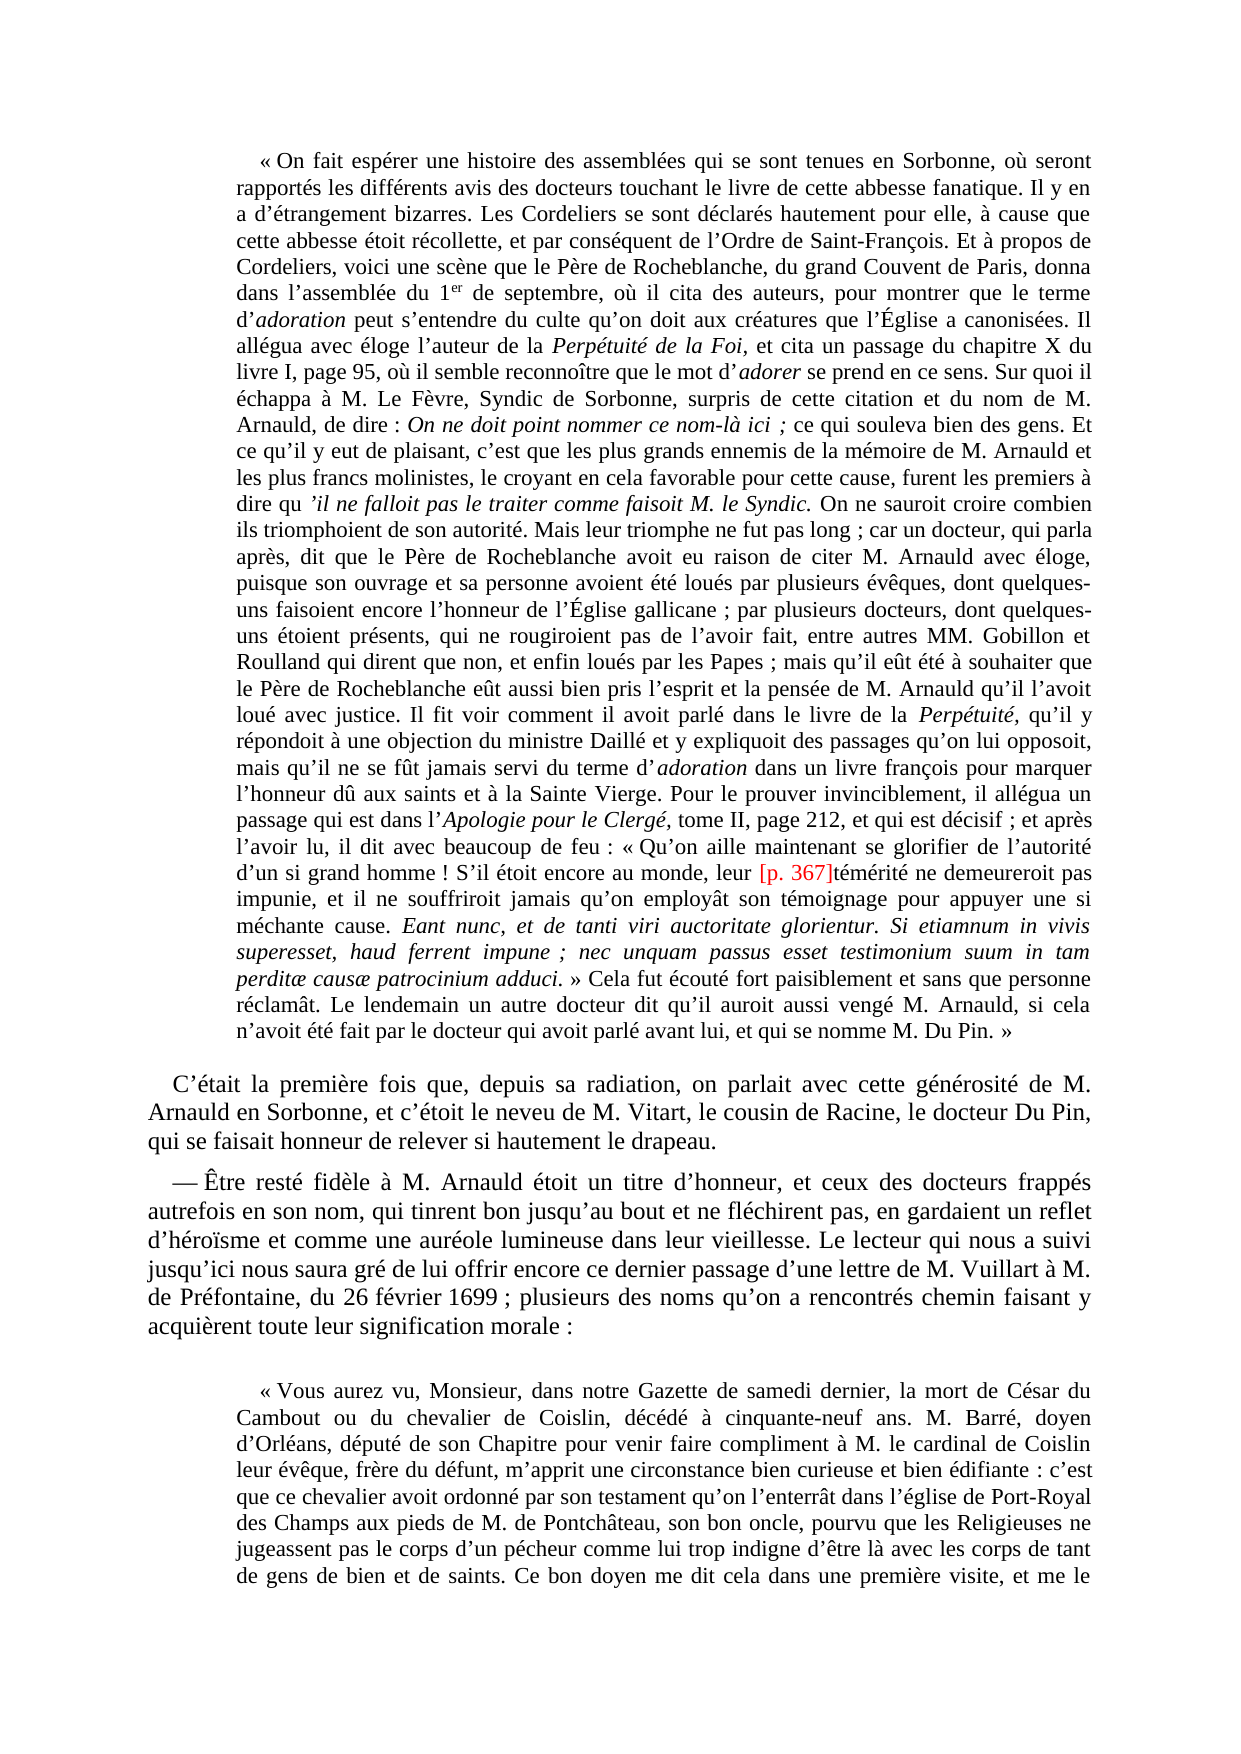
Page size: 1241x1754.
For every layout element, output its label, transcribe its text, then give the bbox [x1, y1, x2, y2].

text « On fait espérer une histoire des assemblées qui se sont tenues en Sorbonne, où seront rapportés les différents avis des docteurs touchant le livre de cette abbesse fanatique. Il y en a d’étrangement bizarres. Les Cordeliers se sont déclarés hautement pour elle, à cause que cette abbesse étoit récollette, et par conséquent de l’Ordre de Saint-François. Et à propos de Cordeliers, voici une scène que le Père de Rocheblanche, du grand Couvent de Paris, donna dans l’assemblée du 1er de septembre, où il cita des auteurs, pour montrer que le terme d’adoration peut s’entendre du culte qu’on doit aux créatures que l’Église a canonisées. Il allégua avec éloge l’auteur de la Perpétuité de la Foi, et cita un passage du chapitre X du livre I, page 95, où il semble reconnoître que le mot d’adorer se prend en ce sens. Sur quoi il échappa à M. Le Fèvre, Syndic de Sorbonne, surpris de cette citation et du nom de M. Arnauld, de dire : On ne doit point nommer ce nom-là ici ; ce qui souleva bien des gens. Et ce qu’il y eut de plaisant, c’est que les plus grands ennemis de la mémoire de M. Arnauld et les plus francs molinistes, le croyant en cela favorable pour cette cause, furent les premiers à dire qu ’il ne falloit pas le traiter comme faisoit M. le Syndic. On ne sauroit croire combien ils triomphoient de son autorité. Mais leur triomphe ne fut pas long ; car un docteur, qui parla après, dit que le Père de Rocheblanche avoit eu raison de citer M. Arnauld avec éloge, puisque son ouvrage et sa personne avoient été loués par plusieurs évêques, dont quelques-uns faisoient encore l’honneur de l’Église gallicane ; par plusieurs docteurs, dont quelques-uns étoient présents, qui ne rougiroient pas de l’avoir fait, entre autres MM. Gobillon et Roulland qui dirent que non, et enfin loués par les Papes ; mais qu’il eût été à souhaiter que le Père de Rocheblanche eût aussi bien pris l’esprit et la pensée de M. Arnauld qu’il l’avoit loué avec justice. Il fit voir comment il avoit parlé dans le livre de la Perpétuité, qu’il y répondoit à une objection du ministre Daillé et y expliquoit des passages qu’on lui opposoit, mais qu’il ne se fût jamais servi du terme d’adoration dans un livre françois pour marquer l’honneur dû aux saints et à la Sainte Vierge. Pour le prouver invinciblement, il allégua un passage qui est dans l’Apologie pour le Clergé, tome II, page 212, et qui est décisif ; et après l’avoir lu, il dit avec beaucoup de feu : « Qu’on aille maintenant se glorifier de l’autorité d’un si grand homme ! S’il étoit encore au monde, leur [p. 367]témérité ne demeureroit pas impunie, et il ne souffriroit jamais qu’on employât son témoignage pour appuyer une si méchante cause. Eant nunc, et de tanti viri auctoritate glorientur. Si etiamnum in vivis superesset, haud ferrent impune ; nec unquam passus esset testimonium suum in tam perditæ causæ patrocinium adduci. » Cela fut écouté fort paisiblement et sans que personne réclamât. Le lendemain un autre docteur dit qu’il auroit aussi vengé M. Arnauld, si cela n’avoit été fait par le docteur qui avoit parlé avant lui, et qui se nomme M. Du Pin. » [236, 148, 1093, 1044]
text C’était la première fois que, depuis sa radiation, on parlait avec cette générosité de M. Arnauld en Sorbonne, et c’étoit le neveu de M. Vitart, le cousin de Racine, le docteur Du Pin, qui se faisait honneur de relever si hautement le drapeau. [148, 1069, 1093, 1155]
text « Vous aurez vu, Monsieur, dans notre Gazette de samedi dernier, la mort de César du Cambout ou du chevalier de Coislin, décédé à cinquante-neuf ans. M. Barré, doyen d’Orléans, député de son Chapitre pour venir faire compliment à M. le cardinal de Coislin leur évêque, frère du défunt, m’apprit une circonstance bien curieuse et bien édifiante : c’est que ce chevalier avoit ordonné par son testament qu’on l’enterrât dans l’église de Port-Royal des Champs aux pieds de M. de Pontchâteau, son bon oncle, pourvu que les Religieuses ne jugeassent pas le corps d’un pécheur comme lui trop indigne d’être là avec les corps de tant de gens de bien et de saints. Ce bon doyen me dit cela dans une première visite, et me le [236, 1377, 1093, 1588]
text — Être resté fidèle à M. Arnauld étoit un titre d’honneur, et ceux des docteurs frappés autrefois en son nom, qui tinrent bon jusqu’au bout et ne fléchirent pas, en gardaient un reflet d’héroïsme et comme une auréole lumineuse dans leur vieillesse. Le lecteur qui nous a suivi jusqu’ici nous saura gré de lui offrir encore ce dernier passage d’une lettre de M. Vuillart à M. de Préfontaine, du 26 février 1699 ; plusieurs des noms qu’on a rencontrés chemin faisant y acquièrent toute leur signification morale : [148, 1167, 1093, 1340]
